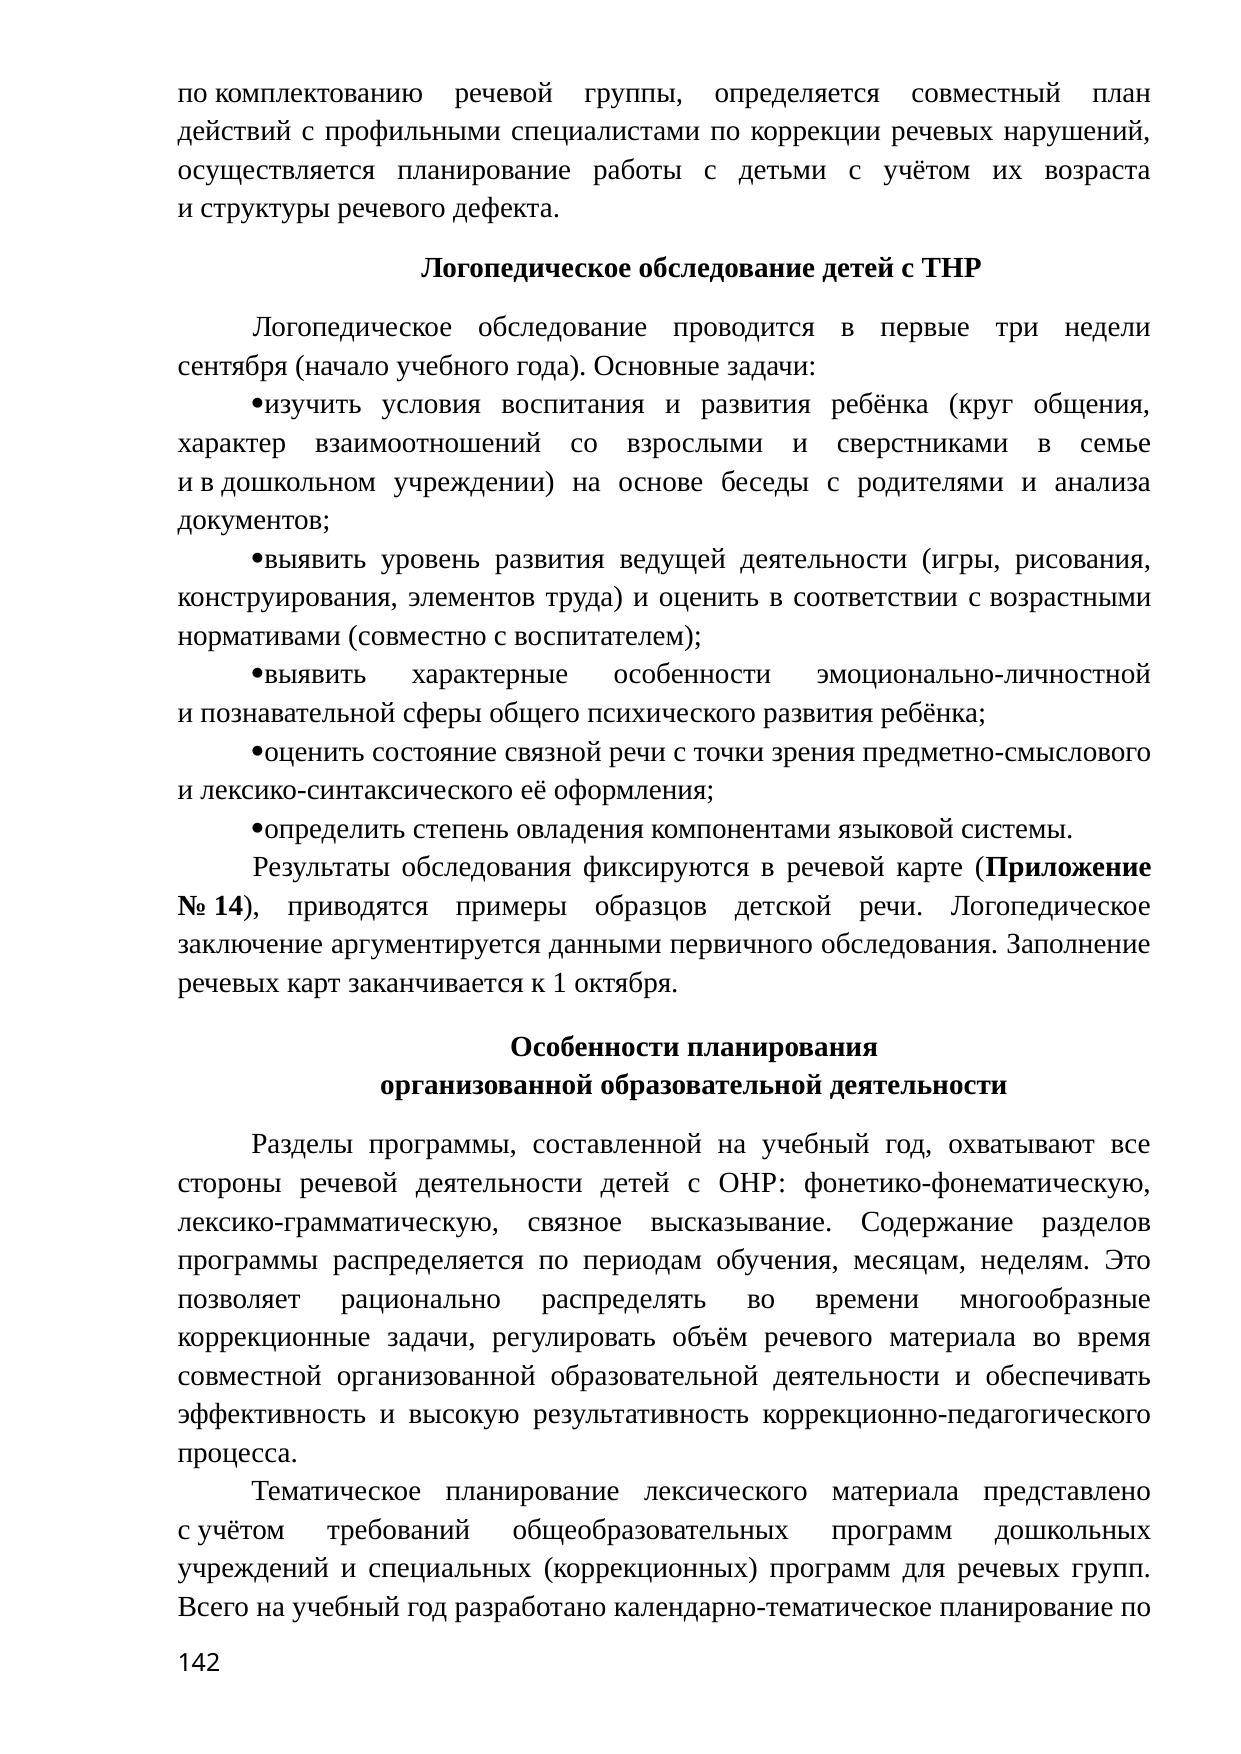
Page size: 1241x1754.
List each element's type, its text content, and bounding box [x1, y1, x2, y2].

list оценить состояние связной речи с точки зрения предметно-смыслового и лексико-синтаксического её оформления; [177, 734, 1152, 806]
list изучить условия воспитания и развития ребёнка (круг общения, характер взаимоотношений со взрослыми и сверстниками в семье и в дошкольном учреждении) на основе беседы с родителями и анализа документов; [177, 386, 1152, 536]
text Разделы программы, составленной на учебный год, охватывают все стороны речевой деятельности детей с ОНР: фонетико-фонематическую, лексико-грамматическую, связное высказывание. Содержание разделов программы распределяется по периодам обучения, месяцам, неделям. Это позволяет рационально распределять во времени многообразные коррекционные задачи, регулировать объём речевого материала во время совместной организованной образовательной деятельности и обеспечивать эффективность и высокую результативность коррекционно-педагогического процесса. [177, 1127, 1152, 1468]
list выявить уровень развития ведущей деятельности (игры, рисования, конструирования, элементов труда) и оценить в соответствии с возрастными нормативами (совместно с воспитателем); [177, 541, 1152, 651]
text Особенности планирования [177, 1029, 1152, 1062]
text по комплектованию речевой группы, определяется совместный план действий с профильными специалистами по коррекции речевых нарушений, осуществляется планирование работы с детьми с учётом их возраста и структуры речевого дефекта. [177, 75, 1152, 224]
text Логопедическое обследование проводится в первые три недели сентября (начало учебного года). Основные задачи: [177, 309, 1152, 381]
text Результаты обследования фиксируются в речевой карте (Приложение № 14), приводятся примеры образцов детской речи. Логопедическое заключение аргументируется данными первичного обследования. Заполнение речевых карт заканчивается к 1 октября. [177, 849, 1152, 999]
text Тематическое планирование лексического материала представлено с учётом требований общеобразовательных программ дошкольных учреждений и специальных (коррекционных) программ для речевых групп. Всего на учебный год разработано календарно-тематическое планирование по [177, 1473, 1152, 1623]
text организованной образовательной деятельности [177, 1067, 1152, 1101]
list определить степень овладения компонентами языковой системы. [177, 811, 1152, 844]
list выявить характерные особенности эмоционально-личностной и познавательной сферы общего психического развития ребёнка; [177, 656, 1152, 729]
text Логопедическое обследование детей с ТНР [177, 250, 1152, 283]
